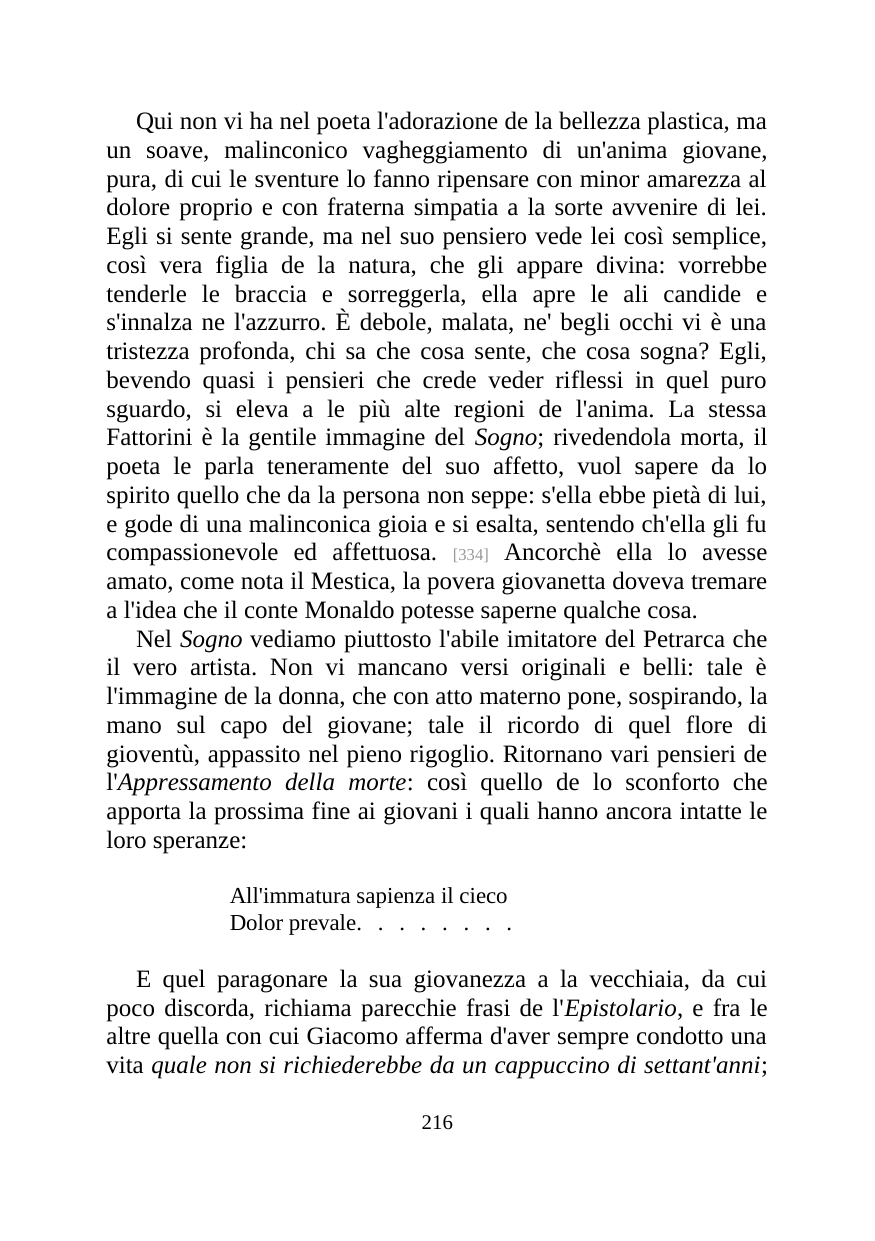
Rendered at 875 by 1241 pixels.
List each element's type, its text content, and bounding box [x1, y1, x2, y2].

text All'immatura sapienza il cieco [200, 882, 768, 909]
text E quel paragonare la sua giovanezza a la vecchiaia, da cui poco discorda, richiama parecchie frasi de l'Epistolario, e fra le altre quella con cui Giacomo afferma d'aver sempre condotto una vita quale non si richiederebbe da un cappuccino di settant'anni; [106, 964, 768, 1079]
text Nel Sogno vediamo piuttosto l'abile imitatore del Petrarca che il vero artista. Non vi mancano versi originali e belli: tale è l'immagine de la donna, che con atto materno pone, sospirando, la mano sul capo del giovane; tale il ricordo di quel flore di gioventù, appassito nel pieno rigoglio. Ritornano vari pensieri de l'Appressamento della morte: così quello de lo sconforto che apporta la prossima fine ai giovani i quali hanno ancora intatte le loro speranze: [106, 624, 768, 854]
text Qui non vi ha nel poeta l'adorazione de la bellezza plastica, ma un soave, malinconico vagheggiamento di un'anima giovane, pura, di cui le sventure lo fanno ripensare con minor amarezza al dolore proprio e con fraterna simpatia a la sorte avvenire di lei. Egli si sente grande, ma nel suo pensiero vede lei così semplice, così vera figlia de la natura, che gli appare divina: vorrebbe tenderle le braccia e sorreggerla, ella apre le ali candide e s'innalza ne l'azzurro. È debole, malata, ne' begli occhi vi è una tristezza profonda, chi sa che cosa sente, che cosa sogna? Egli, bevendo quasi i pensieri che crede veder riflessi in quel puro sguardo, si eleva a le più alte regioni de l'anima. La stessa Fattorini è la gentile immagine del Sogno; rivedendola morta, il poeta le parla teneramente del suo affetto, vuol sapere da lo spirito quello che da la persona non seppe: s'ella ebbe pietà di lui, e gode di una malinconica gioia e si esalta, sentendo ch'ella gli fu compassionevole ed affettuosa. [334] Ancorchè ella lo avesse amato, come nota il Mestica, la povera giovanetta doveva tremare a l'idea che il conte Monaldo potesse saperne qualche cosa. [106, 106, 768, 624]
text Dolor prevale. . . . . . . . [200, 909, 768, 935]
